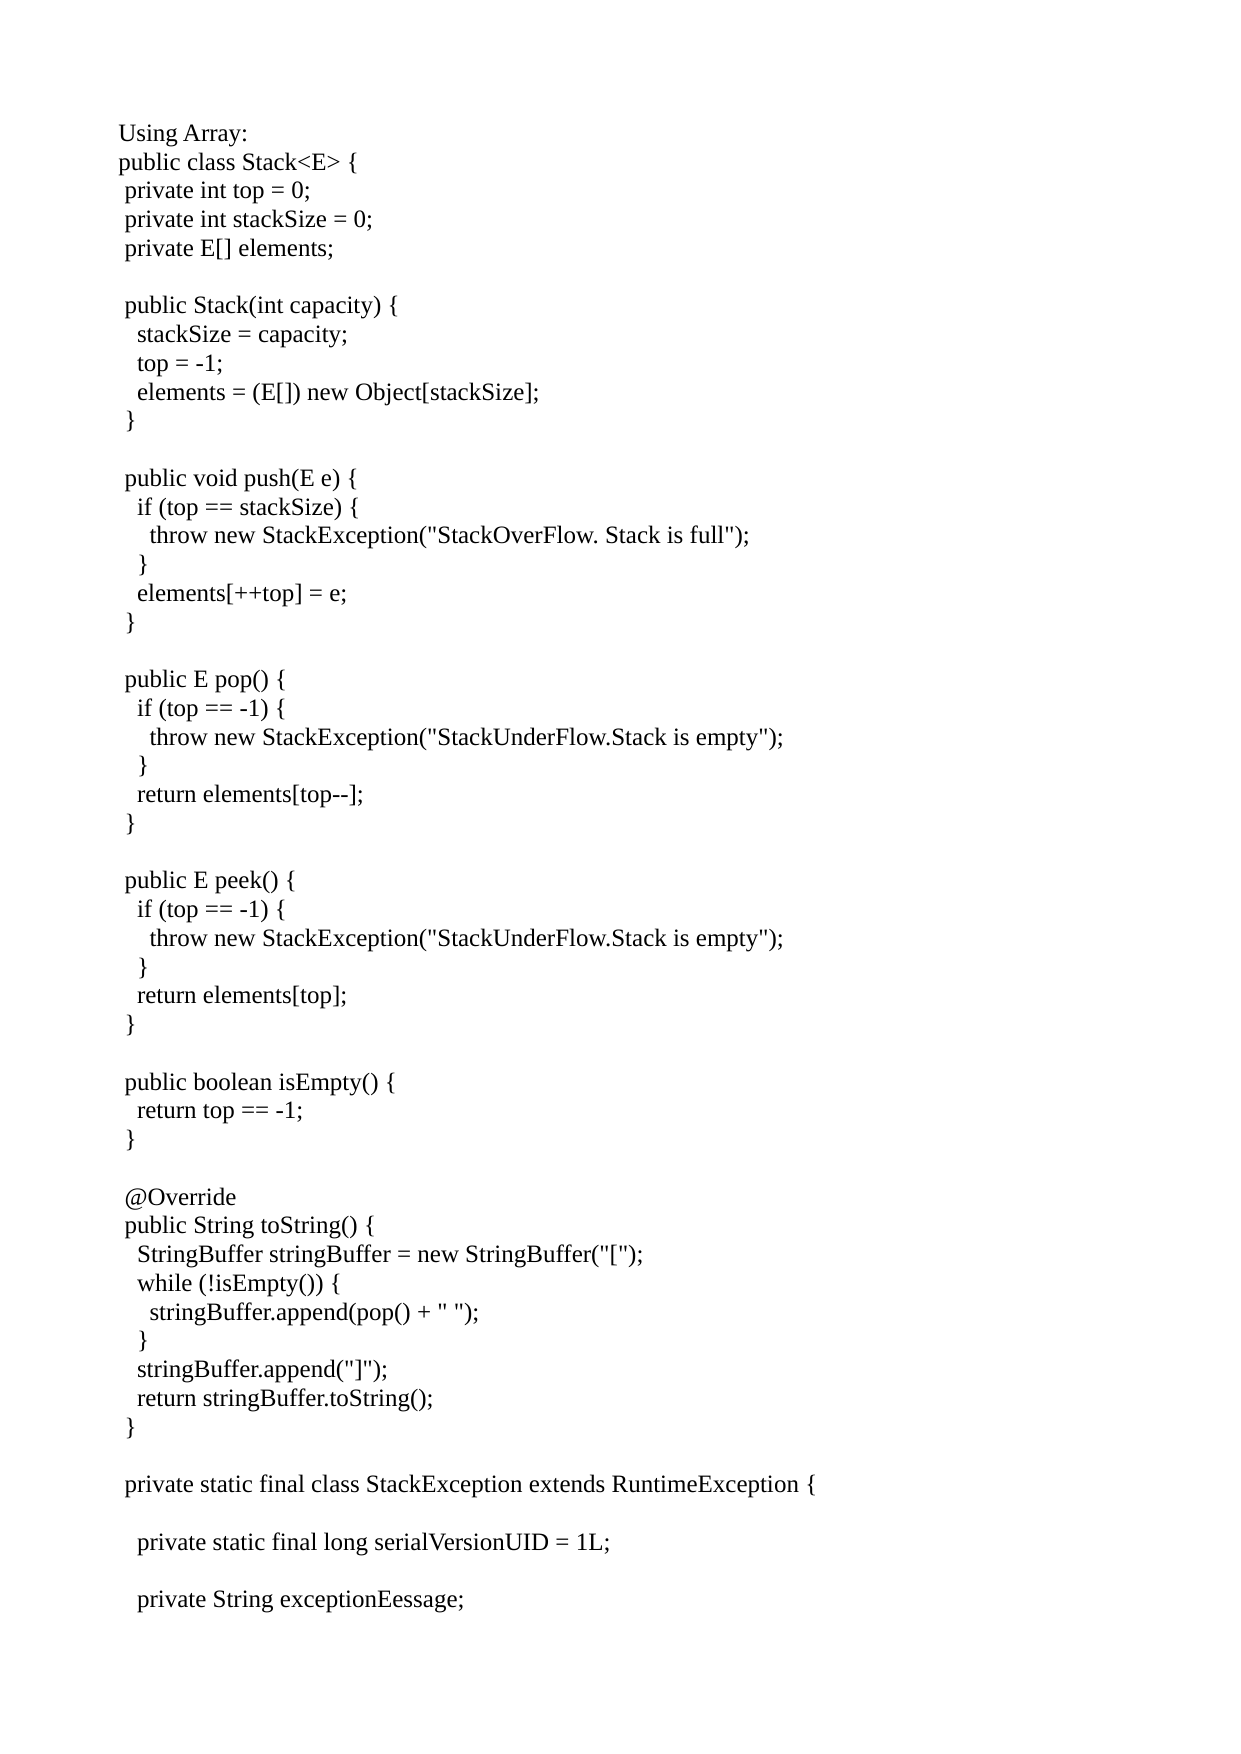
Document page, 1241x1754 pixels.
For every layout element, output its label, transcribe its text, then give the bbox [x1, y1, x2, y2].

text if (top == -1) { [118, 894, 1122, 923]
text return top == -1; [118, 1096, 1122, 1124]
text } [118, 1412, 1122, 1441]
text throw new StackException("StackUnderFlow.Stack is empty"); [118, 722, 1122, 751]
text private static final long serialVersionUID = 1L; [118, 1527, 1122, 1556]
text stackSize = capacity; [118, 319, 1122, 348]
text public void push(E e) { [118, 463, 1122, 492]
text } [118, 751, 1122, 779]
text stringBuffer.append("]"); [118, 1354, 1122, 1383]
text if (top == stackSize) { [118, 492, 1122, 521]
text return elements[top--]; [118, 779, 1122, 808]
text return stringBuffer.toString(); [118, 1383, 1122, 1412]
text private static final class StackException extends RuntimeException { [118, 1469, 1122, 1498]
text } [118, 549, 1122, 578]
text Using Array: [118, 118, 1122, 147]
text public Stack(int capacity) { [118, 291, 1122, 319]
text } [118, 1326, 1122, 1354]
text private E[] elements; [118, 233, 1122, 262]
text } [118, 607, 1122, 636]
text StringBuffer stringBuffer = new StringBuffer("["); [118, 1239, 1122, 1268]
text public E pop() { [118, 664, 1122, 693]
text throw new StackException("StackUnderFlow.Stack is empty"); [118, 923, 1122, 952]
text elements = (E[]) new Object[stackSize]; [118, 377, 1122, 406]
text } [118, 952, 1122, 981]
text elements[++top] = e; [118, 578, 1122, 607]
text private int top = 0; [118, 176, 1122, 204]
text public class Stack<E> { [118, 147, 1122, 176]
text stringBuffer.append(pop() + " "); [118, 1297, 1122, 1326]
text top = -1; [118, 348, 1122, 377]
text } [118, 1124, 1122, 1153]
text } [118, 808, 1122, 837]
text return elements[top]; [118, 981, 1122, 1009]
text @Override [118, 1182, 1122, 1211]
text throw new StackException("StackOverFlow. Stack is full"); [118, 521, 1122, 549]
text } [118, 406, 1122, 434]
text while (!isEmpty()) { [118, 1268, 1122, 1297]
text if (top == -1) { [118, 693, 1122, 722]
text private int stackSize = 0; [118, 204, 1122, 233]
text public boolean isEmpty() { [118, 1067, 1122, 1096]
text public String toString() { [118, 1211, 1122, 1239]
text private String exceptionEessage; [118, 1584, 1122, 1613]
text public E peek() { [118, 866, 1122, 894]
text } [118, 1009, 1122, 1038]
